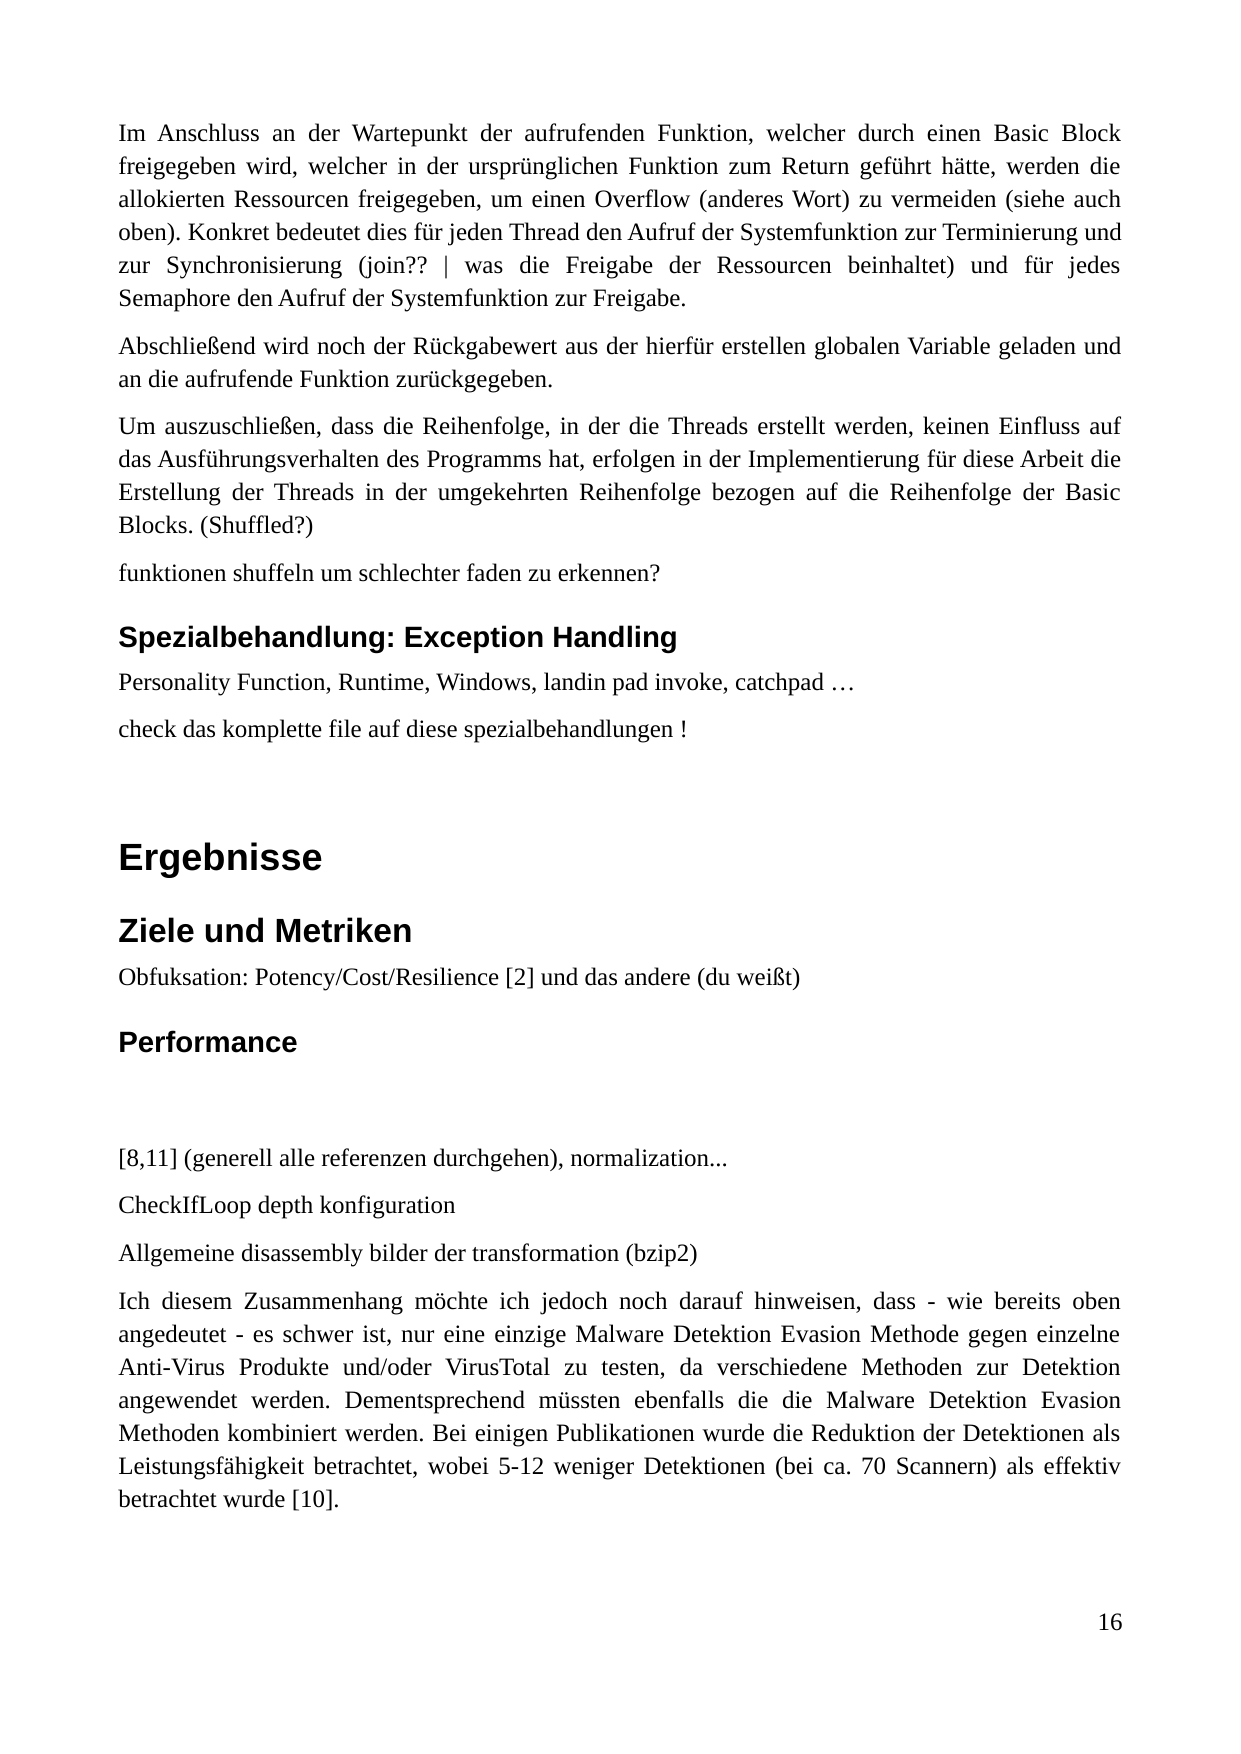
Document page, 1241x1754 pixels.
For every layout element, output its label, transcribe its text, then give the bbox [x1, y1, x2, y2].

subtitle Ergebnisse [118, 834, 1122, 878]
text CheckIfLoop depth konfiguration [118, 1191, 1122, 1219]
text funktionen shuffeln um schlechter faden zu erkennen? [118, 558, 1122, 587]
text Im Anschluss an der Wartepunkt der aufrufenden Funktion, welcher durch einen Basic Block freigegeben wird, welcher in der ursprünglichen Funktion zum Return geführt hätte, werden die allokierten Ressourcen freigegeben, um einen Overflow (anderes Wort) zu vermeiden (siehe auch oben). Konkret bedeutet dies für jeden Thread den Aufruf der Systemfunktion zur Terminierung und zur Synchronisierung (join?? | was die Freigabe der Ressourcen beinhaltet) und für jedes Semaphore den Aufruf der Systemfunktion zur Freigabe. [118, 118, 1122, 312]
subtitle Spezialbehandlung: Exception Handling [118, 620, 1122, 654]
text Personality Function, Runtime, Windows, landin pad invoke, catchpad … [118, 667, 1122, 695]
text Abschließend wird noch der Rückgabewert aus der hierfür erstellen globalen Variable geladen und an die aufrufende Funktion zurückgegeben. [118, 331, 1122, 393]
text [8,11] (generell alle referenzen durchgehen), normalization... [118, 1143, 1122, 1172]
text Allgemeine disassembly bilder der transformation (bzip2) [118, 1238, 1122, 1267]
text Obfuksation: Potency/Cost/Resilience [2] und das andere (du weißt) [118, 962, 1122, 991]
subtitle Performance [118, 1025, 1122, 1058]
text Um auszuschließen, dass die Reihenfolge, in der die Threads erstellt werden, keinen Einfluss auf das Ausführungsverhalten des Programms hat, erfolgen in der Implementierung für diese Arbeit die Erstellung der Threads in der umgekehrten Reihenfolge bezogen auf die Reihenfolge der Basic Blocks. (Shuffled?) [118, 411, 1122, 539]
text Ich diesem Zusammenhang möchte ich jedoch noch darauf hinweisen, dass - wie bereits oben angedeutet - es schwer ist, nur eine einzige Malware Detektion Evasion Methode gegen einzelne Anti-Virus Produkte und/oder VirusTotal zu testen, da verschiedene Methoden zur Detektion angewendet werden. Dementsprechend müssten ebenfalls die die Malware Detektion Evasion Methoden kombiniert werden. Bei einigen Publikationen wurde die Reduktion der Detektionen als Leistungsfähigkeit betrachtet, wobei 5-12 weniger Detektionen (bei ca. 70 Scannern) als effektiv betrachtet wurde [10]. [118, 1286, 1122, 1513]
text check das komplette file auf diese spezialbehandlungen ! [118, 714, 1122, 743]
subtitle Ziele und Metriken [118, 911, 1122, 950]
